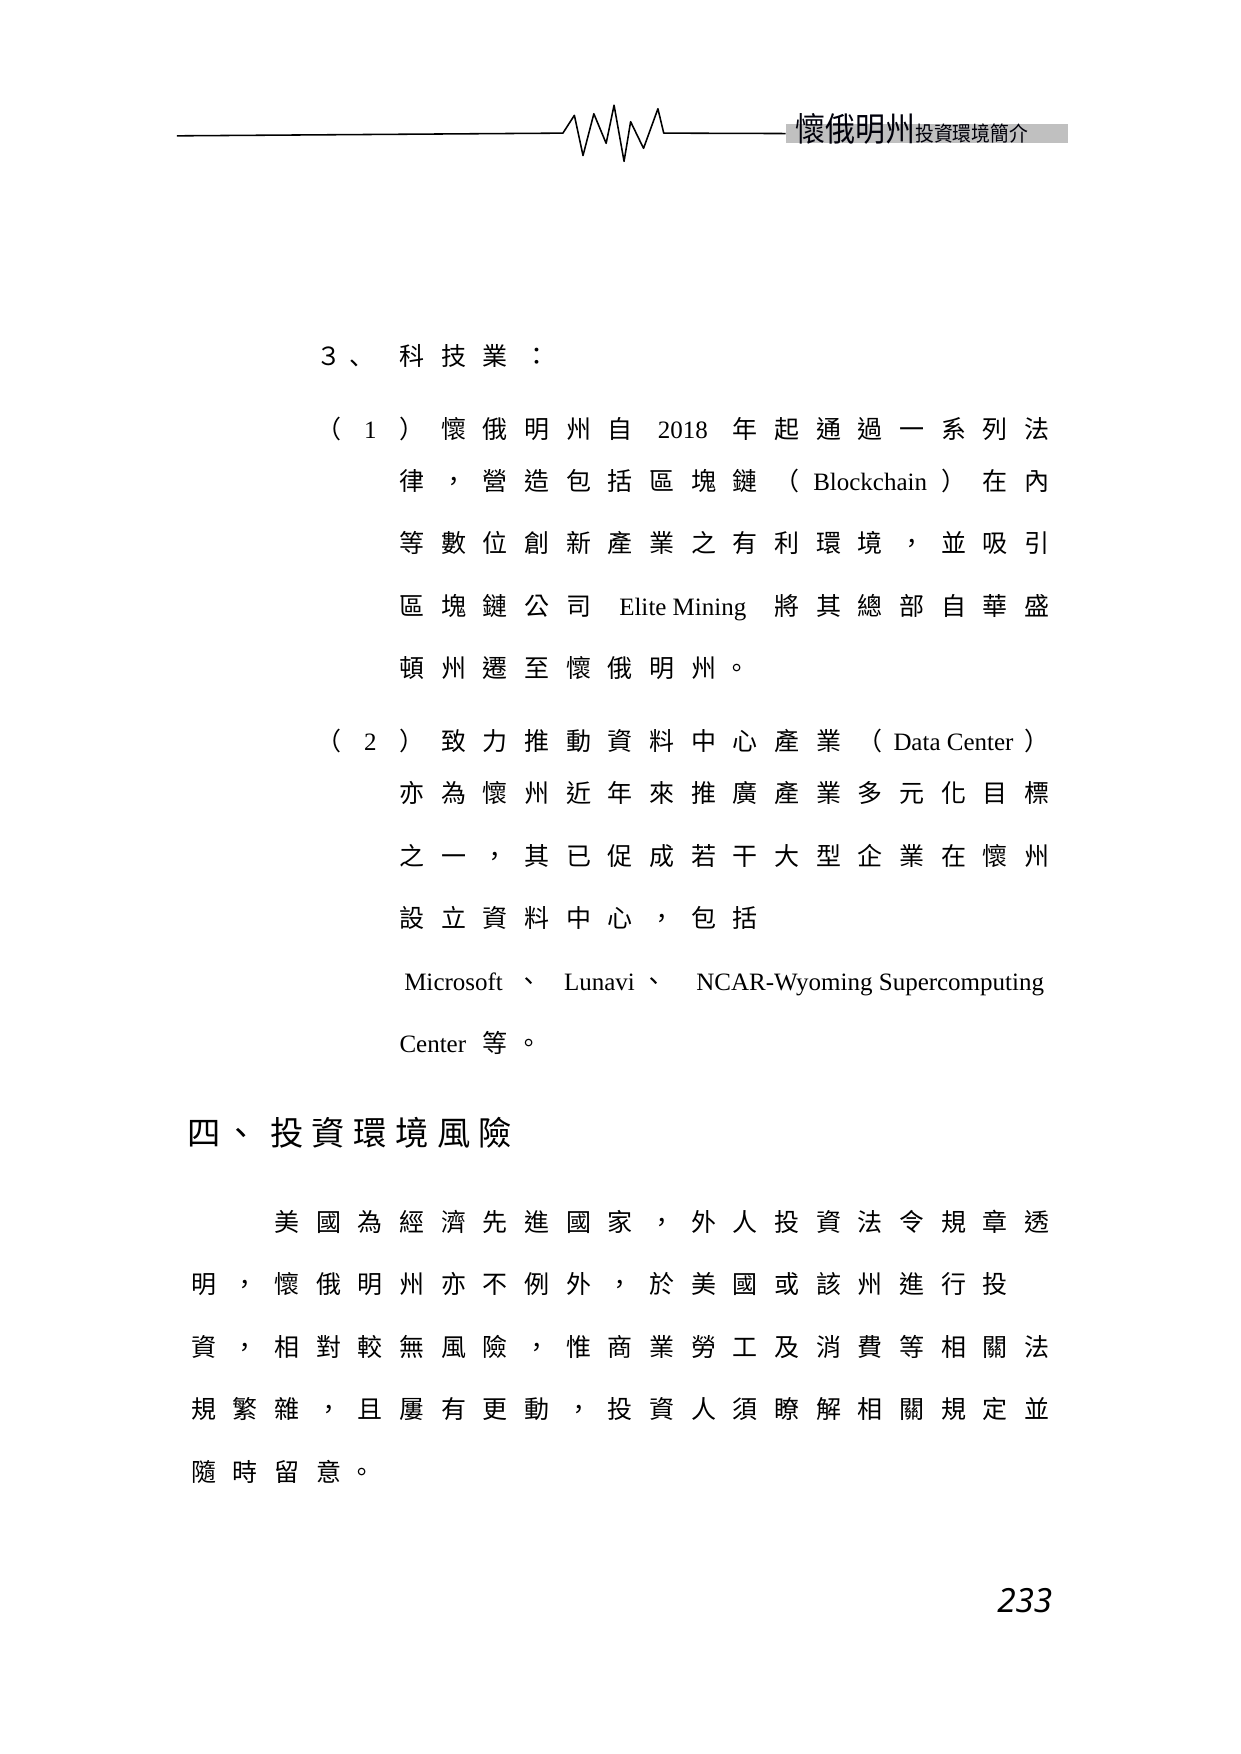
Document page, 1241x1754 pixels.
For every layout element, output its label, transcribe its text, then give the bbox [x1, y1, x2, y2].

text （2）致力推動資料中心產業（Data Center）亦為懷州近年來推廣產業多元化目標之一，其已促成若干大型企業在懷州設立資料中心，包括Microsoft、Lunavi、NCAR-Wyoming Supercomputing Center等。 [306, 688, 1058, 1063]
text 美國為經濟先進國家，外人投資法令規章透明，懷俄明州亦不例外，於美國或該州進行投資，相對較無風險，惟商業勞工及消費等相關法規繁雜，且屢有更動，投資人須瞭解相關規定並隨時留意。 [183, 1179, 1058, 1491]
text 四、投資環境風險 [183, 1089, 1058, 1152]
text （1）懷俄明州自2018年起通過一系列法律，營造包括區塊鏈（Blockchain）在內等數位創新產業之有利環境，並吸引區塊鏈公司Elite Mining將其總部自華盛頓州遷至懷俄明州。 [306, 375, 1058, 688]
text ３、科技業： [281, 313, 1058, 375]
